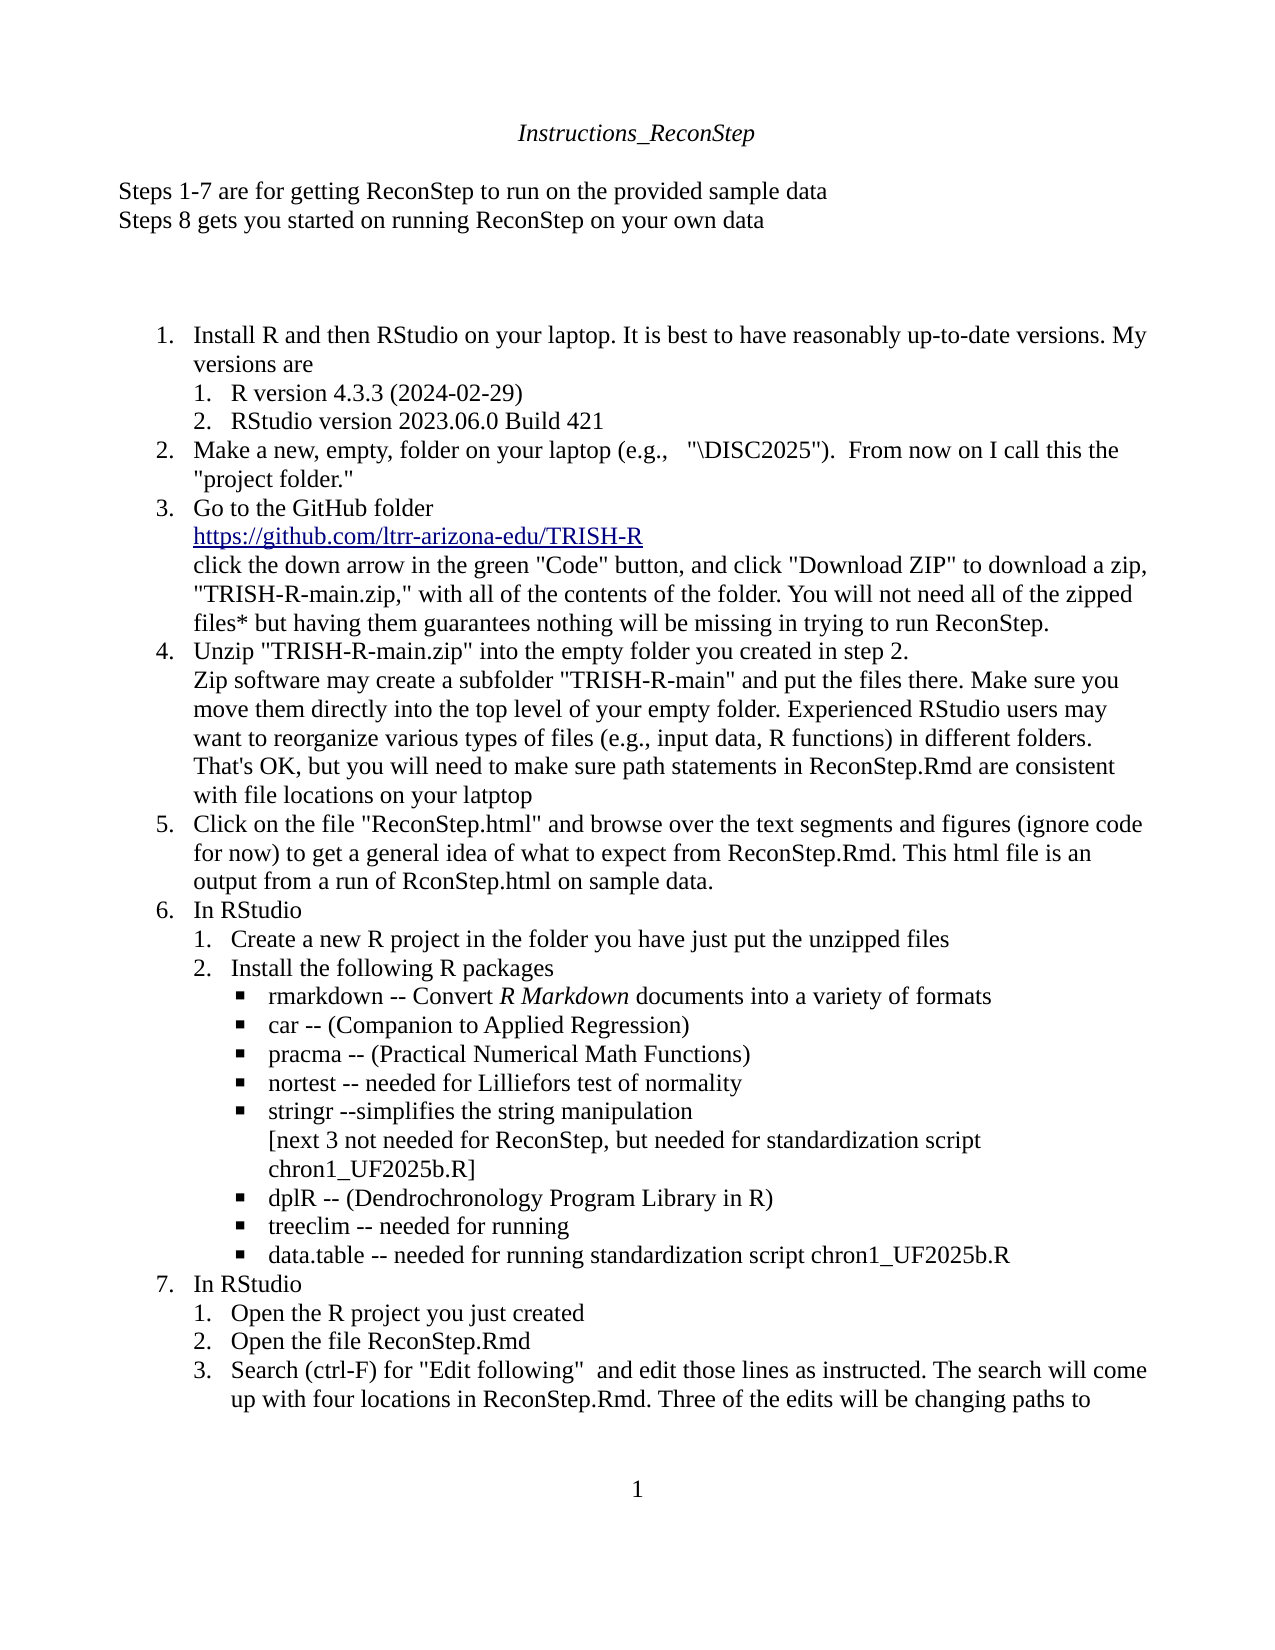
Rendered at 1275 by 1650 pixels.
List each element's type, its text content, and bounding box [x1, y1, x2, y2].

list Create a new R project in the folder you have just put the unzipped files [193, 924, 1157, 953]
list Click on the file "ReconStep.html" and browse over the text segments and figures (ignore code for now) to get a general idea of what to expect from ReconStep.Rmd. This html file is an output from a run of RconStep.html on sample data. [156, 809, 1157, 895]
list Search (ctrl-F) for "Edit following" and edit those lines as instructed. The search will come up with four locations in ReconStep.Rmd. Three of the edits will be changing paths to [193, 1355, 1157, 1413]
list RStudio version 2023.06.0 Build 421 [193, 406, 1157, 435]
list In RStudio [156, 895, 1157, 924]
list Open the file ReconStep.Rmd [193, 1326, 1157, 1355]
list Go to the GitHub folder https://github.com/ltrr-arizona-edu/TRISH-R click the down arrow in the green "Code" button, and click "Download ZIP" to download a zip, "TRISH-R-main.zip," with all of the contents of the folder. You will not need all of the zipped files* but having them guarantees nothing will be missing in trying to run ReconStep. [156, 493, 1157, 636]
list Open the R project you just created [193, 1298, 1157, 1326]
list treeclim -- needed for running [231, 1211, 1157, 1240]
list nortest -- needed for Lilliefors test of normality [231, 1068, 1157, 1096]
list dplR -- (Dendrochronology Program Library in R) [231, 1183, 1157, 1211]
list Unzip "TRISH-R-main.zip" into the empty folder you created in step 2. Zip software may create a subfolder "TRISH-R-main" and put the files there. Make sure you move them directly into the top level of your empty folder. Experienced RStudio users may want to reorganize various types of files (e.g., input data, R functions) in different folders. That's OK, but you will need to make sure path statements in ReconStep.Rmd are consistent with file locations on your latptop [156, 636, 1157, 809]
list rmarkdown -- Convert R Markdown documents into a variety of formats [231, 981, 1157, 1010]
list car -- (Companion to Applied Regression) [231, 1010, 1157, 1039]
list Install the following R packages [193, 953, 1157, 981]
list stringr --simplifies the string manipulation [next 3 not needed for ReconStep, but needed for standardization script chron1_UF2025b.R] [231, 1096, 1157, 1183]
list pracma -- (Practical Numerical Math Functions) [231, 1039, 1157, 1068]
text Steps 1-7 are for getting ReconStep to run on the provided sample data [118, 176, 1157, 205]
list data.table -- needed for running standardization script chron1_UF2025b.R [231, 1240, 1157, 1269]
text Steps 8 gets you started on running ReconStep on your own data [118, 205, 1157, 234]
list Make a new, empty, folder on your laptop (e.g., "\DISC2025"). From now on I call this the "project folder." [156, 435, 1157, 493]
list R version 4.3.3 (2024-02-29) [193, 378, 1157, 406]
list Install R and then RStudio on your laptop. It is best to have reasonably up-to-date versions. My versions are [156, 320, 1157, 378]
list In RStudio [156, 1269, 1157, 1298]
